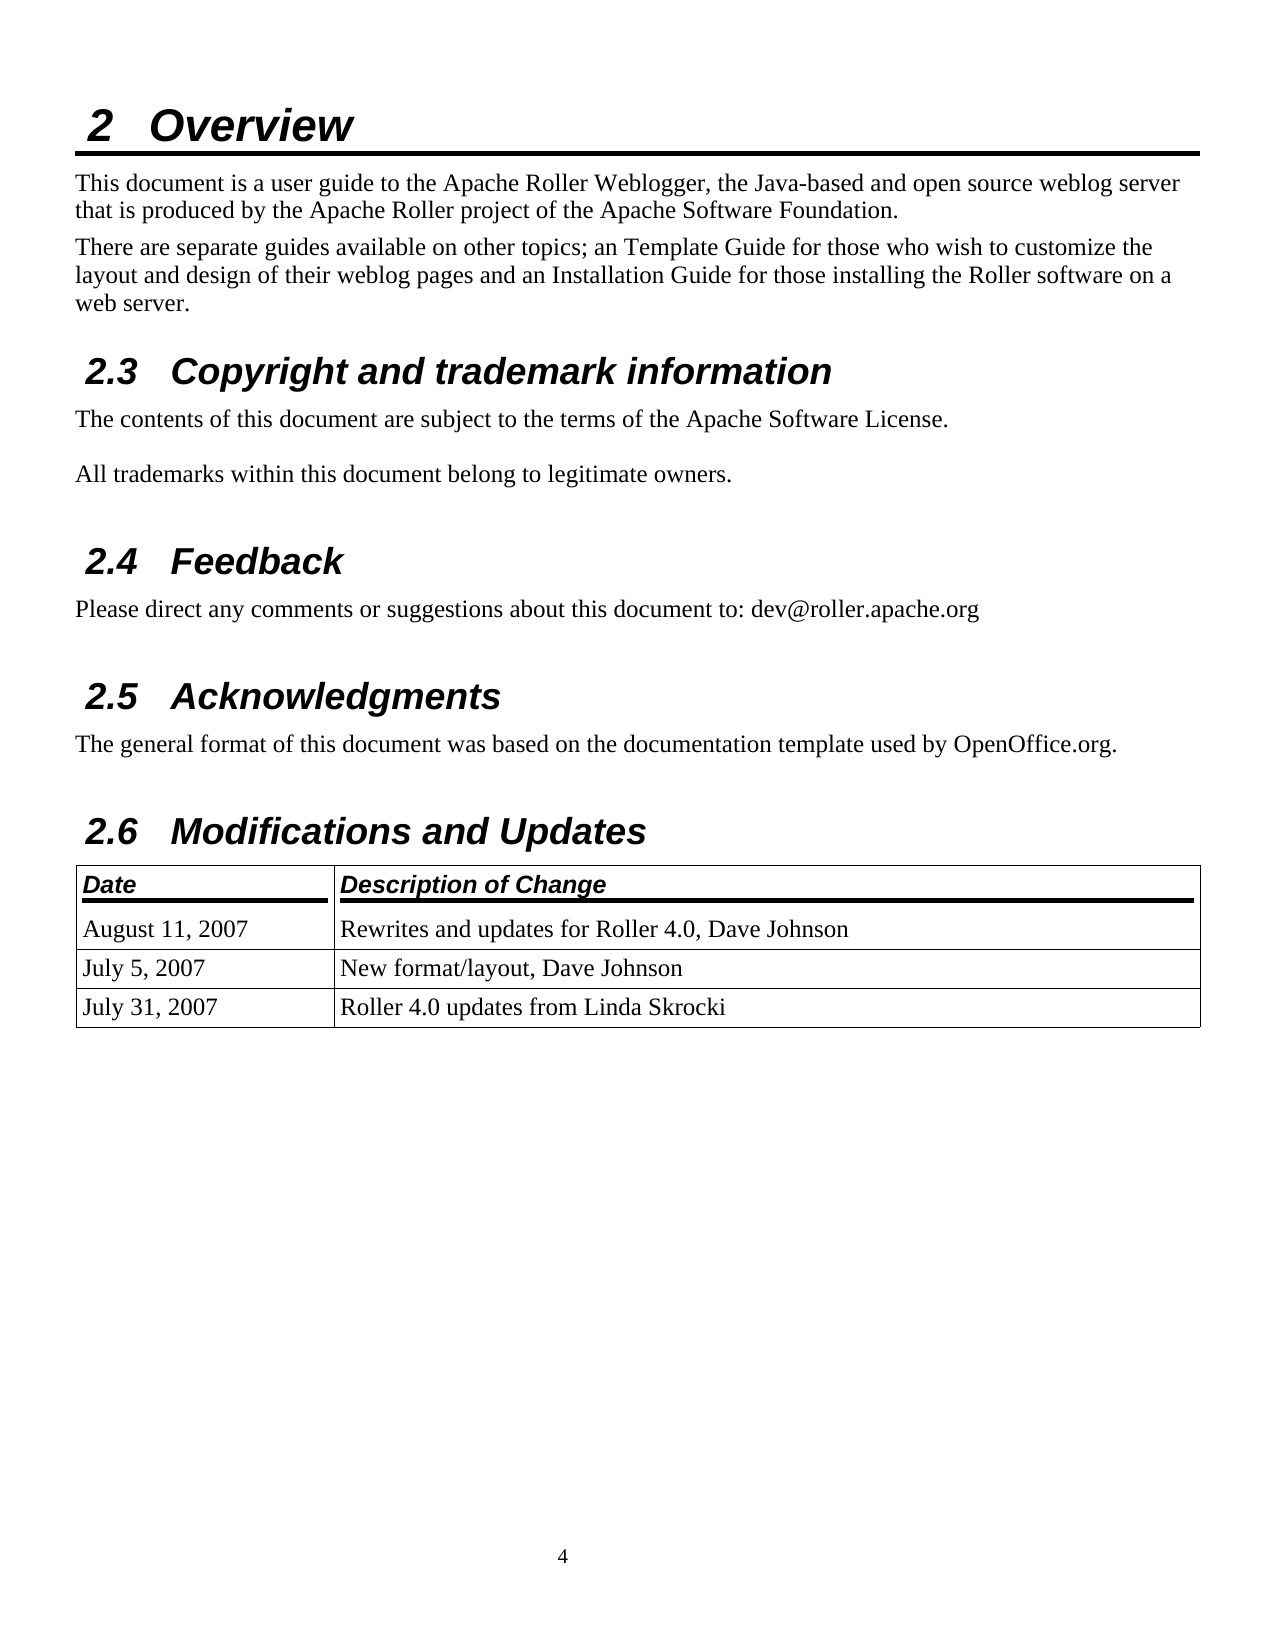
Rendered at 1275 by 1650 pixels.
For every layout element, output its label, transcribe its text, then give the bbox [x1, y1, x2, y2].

table_cell Roller 4.0 updates from Linda Skrocki [335, 989, 1200, 1027]
subtitle Feedback [75, 541, 1200, 582]
table_cell New format/layout, Dave Johnson [335, 950, 1200, 988]
text The contents of this document are subject to the terms of the Apache Software License. [75, 405, 1200, 432]
subtitle Modifications and Updates [75, 810, 1200, 852]
subtitle Overview [75, 100, 1200, 151]
table_cell July 31, 2007 [77, 989, 334, 1027]
subtitle Acknowledgments [75, 675, 1200, 717]
table_header Date [77, 866, 334, 909]
text All trademarks within this document belong to legitimate owners. [75, 460, 1200, 488]
table_cell Rewrites and updates for Roller 4.0, Dave Johnson [335, 909, 1200, 948]
subtitle Copyright and trademark information [75, 350, 1200, 392]
text The general format of this document was based on the documentation template used by OpenOffice.org. [75, 730, 1200, 757]
table_cell July 5, 2007 [77, 950, 334, 988]
text This document is a user guide to the Apache Roller Weblogger, the Java-based and open source weblog server that is produced by the Apache Roller project of the Apache Software Foundation. [75, 169, 1200, 224]
table_header Description of Change [335, 866, 1200, 909]
text Please direct any comments or suggestions about this document to: dev@roller.apache.org [75, 595, 1200, 623]
table_cell August 11, 2007 [77, 909, 334, 948]
text There are separate guides available on other topics; an Template Guide for those who wish to customize the layout and design of their weblog pages and an Installation Guide for those installing the Roller software on a web server. [75, 233, 1200, 316]
